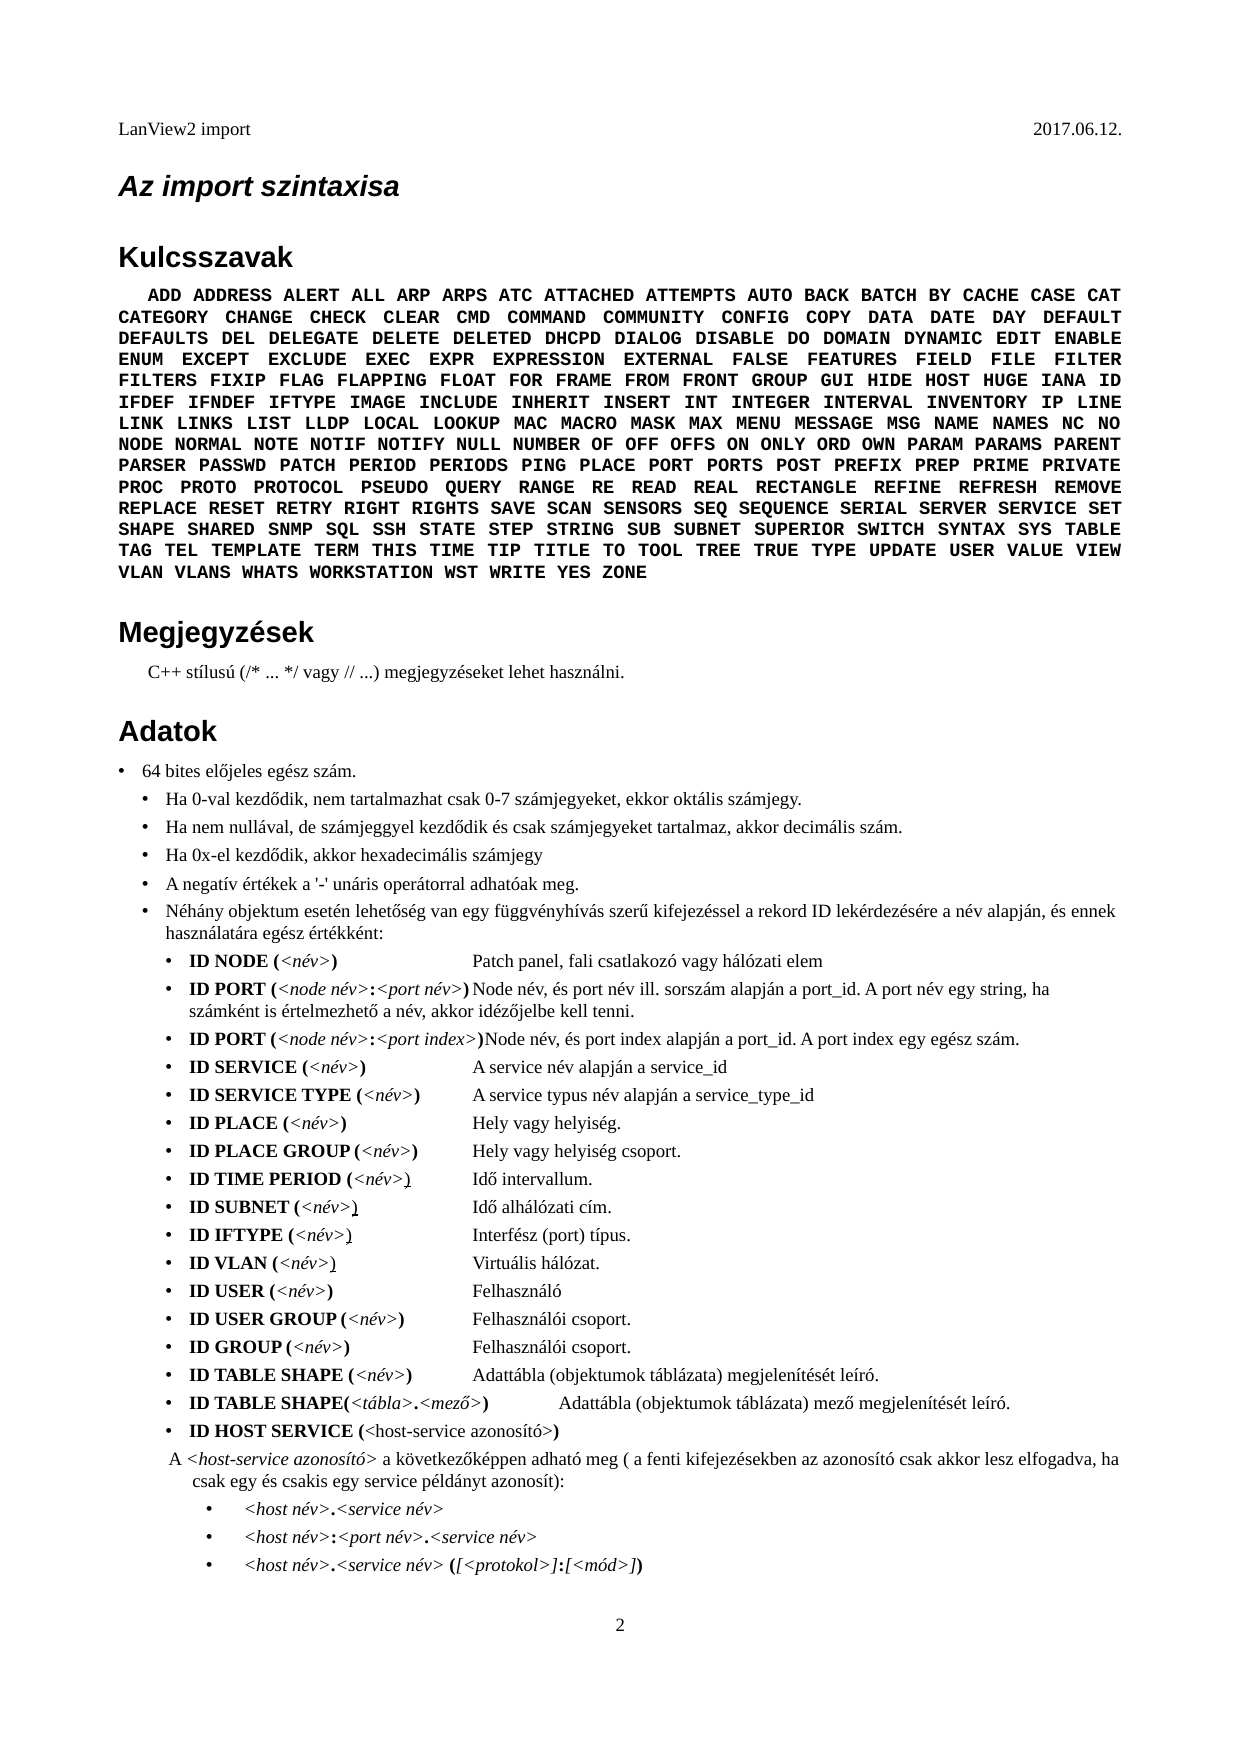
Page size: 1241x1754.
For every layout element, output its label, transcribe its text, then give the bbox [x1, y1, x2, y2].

subtitle Kulcsszavak [118, 240, 1122, 274]
list ID TABLE SHAPE (<név>) Adattábla (objektumok táblázata) megjelenítését leíró. [165, 1364, 1122, 1385]
list ID HOST SERVICE (<host-service azonosító>) [165, 1420, 1122, 1441]
list ID PORT (<node név>:<port index>) Node név, és port index alapján a port_id. A port index egy egész szám. [165, 1028, 1122, 1049]
list ID TABLE SHAPE(<tábla>.<mező>) Adattábla (objektumok táblázata) mező megjelenítését leíró. [165, 1392, 1122, 1413]
subtitle Adatok [118, 714, 1122, 748]
list ID PLACE GROUP (<név>) Hely vagy helyiség csoport. [165, 1140, 1122, 1161]
list Néhány objektum esetén lehetőség van egy függvényhívás szerű kifejezéssel a rekord ID lekérdezésére a név alapján, és ennek használatára egész értékként: [142, 900, 1122, 943]
text A <host-service azonosító> a következőképpen adható meg ( a fenti kifejezésekben az azonosító csak akkor lesz elfogadva, ha csak egy és csakis egy service példányt azonosít): [168, 1448, 1122, 1491]
list ID USER (<név>) Felhasználó [165, 1280, 1122, 1301]
list ID USER GROUP (<név>) Felhasználói csoport. [165, 1308, 1122, 1329]
list ID SUBNET (<név>) Idő alhálózati cím. [165, 1196, 1122, 1217]
subtitle Megjegyzések [118, 615, 1122, 649]
list ID SERVICE (<név>) A service név alapján a service_id [165, 1056, 1122, 1077]
list 64 bites előjeles egész szám. [118, 760, 1122, 782]
list ID IFTYPE (<név>) Interfész (port) típus. [165, 1224, 1122, 1245]
list A negatív értékek a '-' unáris operátorral adhatóak meg. [142, 872, 1122, 894]
list ID PORT (<node név>:<port név>) Node név, és port név ill. sorszám alapján a port_id. A port név egy string, ha számként is értelmezhető a név, akkor idézőjelbe kell tenni. [165, 978, 1122, 1021]
list Ha 0-val kezdődik, nem tartalmazhat csak 0-7 számjegyeket, ekkor oktális számjegy. [142, 788, 1122, 810]
list Ha 0x-el kezdődik, akkor hexadecimális számjegy [142, 844, 1122, 866]
list <host név>.<service név> ([<protokol>]:[<mód>]) [206, 1553, 1122, 1575]
list ID TIME PERIOD (<név>) Idő intervallum. [165, 1168, 1122, 1189]
subtitle Az import szintaxisa [118, 169, 1122, 203]
list <host név>.<service név> [206, 1497, 1122, 1519]
list ID GROUP (<név>) Felhasználói csoport. [165, 1336, 1122, 1357]
list ID SERVICE TYPE (<név>) A service typus név alapján a service_type_id [165, 1084, 1122, 1105]
list ID VLAN (<név>) Virtuális hálózat. [165, 1252, 1122, 1273]
list <host név>:<port név>.<service név> [206, 1526, 1122, 1547]
list Ha nem nullával, de számjeggyel kezdődik és csak számjegyeket tartalmaz, akkor decimális szám. [142, 816, 1122, 838]
text C++ stílusú (/* ... */ vagy // ...) megjegyzéseket lehet használni. [118, 661, 1122, 683]
text ADD ADDRESS ALERT ALL ARP ARPS ATC ATTACHED ATTEMPTS AUTO BACK BATCH BY CACHE CASE CAT CATEGORY CHANGE CHECK CLEAR CMD COMMAND COMMUNITY CONFIG COPY DATA DATE DAY DEFAULT DEFAULTS DEL DELEGATE DELETE DELETED DHCPD DIALOG DISABLE DO DOMAIN DYNAMIC EDIT ENABLE ENUM EXCEPT EXCLUDE EXEC EXPR EXPRESSION EXTERNAL FALSE FEATURES FIELD FILE FILTER FILTERS FIXIP FLAG FLAPPING FLOAT FOR FRAME FROM FRONT GROUP GUI HIDE HOST HUGE IANA ID IFDEF IFNDEF IFTYPE IMAGE INCLUDE INHERIT INSERT INT INTEGER INTERVAL INVENTORY IP LINE LINK LINKS LIST LLDP LOCAL LOOKUP MAC MACRO MASK MAX MENU MESSAGE MSG NAME NAMES NC NO NODE NORMAL NOTE NOTIF NOTIFY NULL NUMBER OF OFF OFFS ON ONLY ORD OWN PARAM PARAMS PARENT PARSER PASSWD PATCH PERIOD PERIODS PING PLACE PORT PORTS POST PREFIX PREP PRIME PRIVATE PROC PROTO PROTOCOL PSEUDO QUERY RANGE RE READ REAL RECTANGLE REFINE REFRESH REMOVE REPLACE RESET RETRY RIGHT RIGHTS SAVE SCAN SENSORS SEQ SEQUENCE SERIAL SERVER SERVICE SET SHAPE SHARED SNMP SQL SSH STATE STEP STRING SUB SUBNET SUPERIOR SWITCH SYNTAX SYS TABLE TAG TEL TEMPLATE TERM THIS TIME TIP TITLE TO TOOL TREE TRUE TYPE UPDATE USER VALUE VIEW VLAN VLANS WHATS WORKSTATION WST WRITE YES ZONE [118, 286, 1122, 584]
list ID PLACE (<név>) Hely vagy helyiség. [165, 1112, 1122, 1133]
list ID NODE (<név>) Patch panel, fali csatlakozó vagy hálózati elem [165, 950, 1122, 972]
